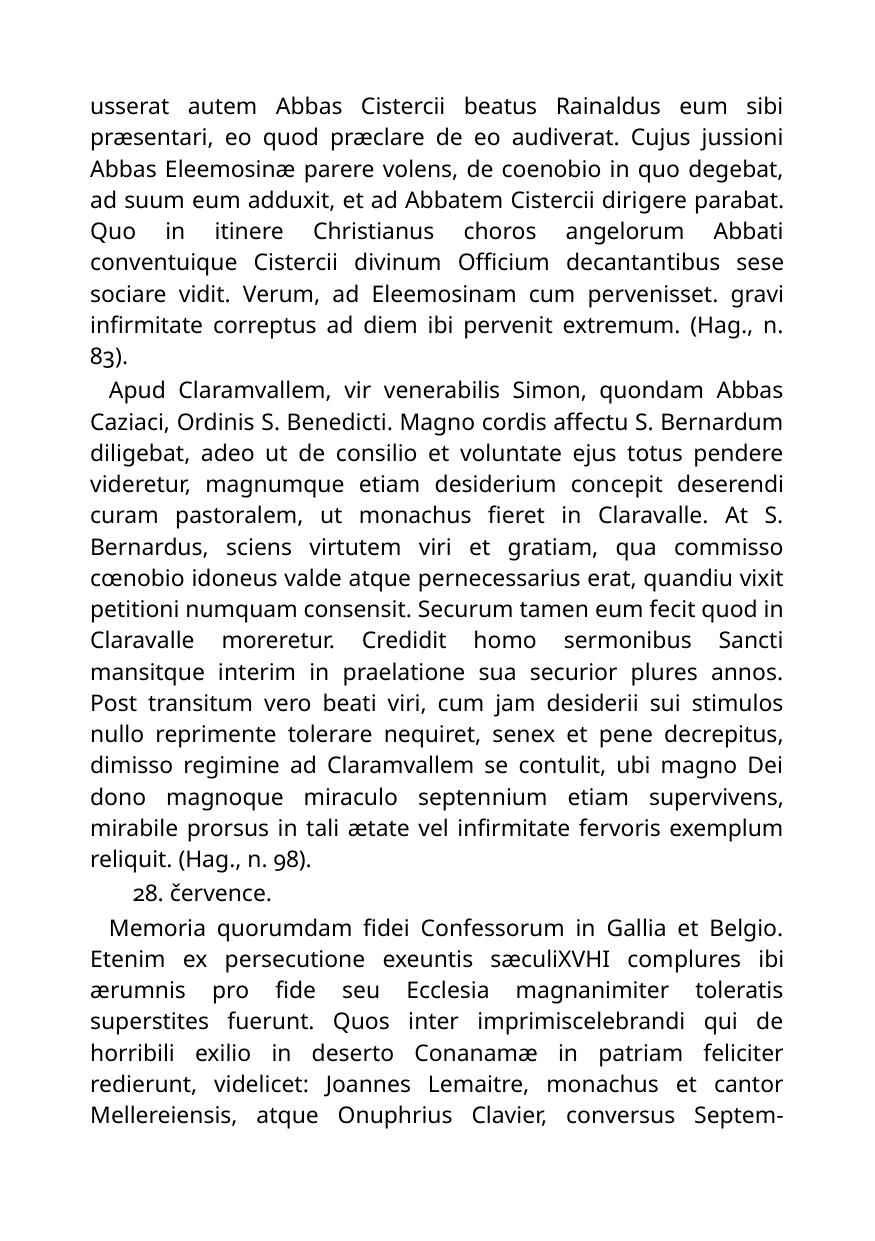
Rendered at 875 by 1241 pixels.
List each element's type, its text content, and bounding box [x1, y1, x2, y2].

text Apud Claramvallem, vir venerabilis Simon, quondam Abbas Caziaci, Ordinis S. Benedicti. Magno cordis affectu S. Bernardum diligebat, adeo ut de consilio et voluntate ejus totus pendere videretur, magnumque etiam desiderium con­cepit deserendi curam pastoralem, ut monachus fieret in Claravalle. At S. Bernardus, sciens virtutem viri et gratiam, qua commisso cœnobio idoneus valde atque pernecessarius erat, quandiu vixit petitioni numquam consensit. Securum tamen eum fecit quod in Claravalle moreretur. Credidit homo sermonibus Sancti mansitque interim in praelatione sua securior plures annos. Post transitum vero beati viri, cum jam desiderii sui stimulos nullo reprimente tolerare nequiret, senex et pene decrepitus, dimisso regimine ad Claramvallem se contulit, ubi magno Dei dono magnoque miraculo septen­nium etiam supervivens, mirabile prorsus in tali ætate vel infirmitate fervoris exemplum reliquit. (Hag., n. 98). [90, 374, 784, 874]
text usserat autem Abbas Cistercii beatus Rainaldus eum sibi præsentari, eo quod præclare de eo audiverat. Cujus jussioni Abbas Eleemosinæ parere volens, de coenobio in quo degebat, ad suum eum adduxit, et ad Abbatem Cistercii diri­gere parabat. Quo in itinere Christianus choros angelorum Abbati conventuique Cistercii divinum Officium decantan­tibus sese sociare vidit. Verum, ad Eleemosinam cum per­venisset. gravi infirmitate correptus ad diem ibi pervenit extremum. (Hag., n. 83). [90, 90, 784, 371]
text Memoria quorumdam fidei Confessorum in Gallia et Belgio. Etenim ex persecutione exeuntis sæculiXVHI com­plures ibi ærumnis pro fide seu Ecclesia magnanimiter toleratis superstites fuerunt. Quos inter imprimiscelebrandi qui de horribili exilio in deserto Conanamæ in patriam feliciter redierunt, videlicet: Joannes Lemaitre, monachus et cantor Mellereiensis, atque Onuphrius Clavier, conversus Septem- [90, 912, 784, 1130]
text 28. července. [90, 877, 784, 908]
